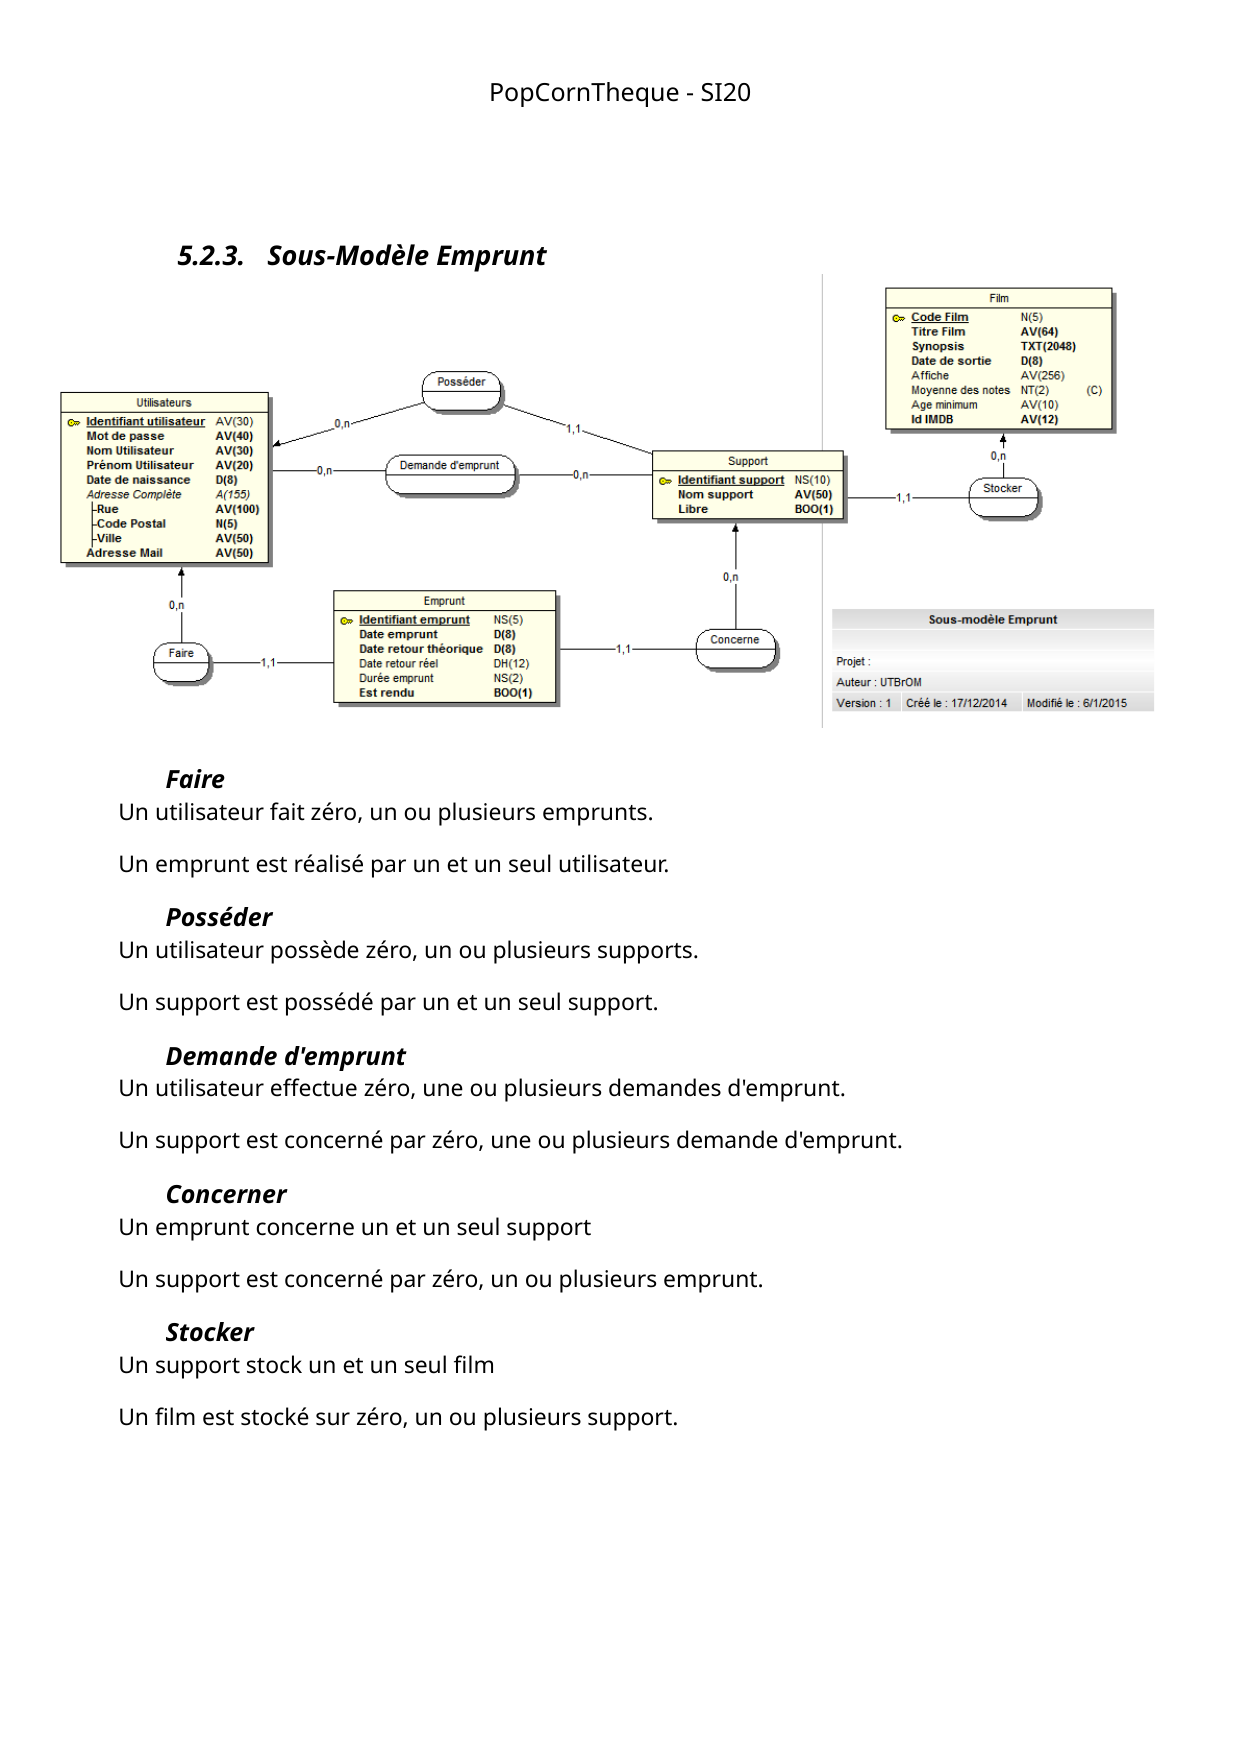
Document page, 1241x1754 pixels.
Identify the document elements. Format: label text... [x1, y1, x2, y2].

text Un emprunt est réalisé par un et un seul utilisateur. [118, 848, 1122, 879]
text Un utilisateur fait zéro, un ou plusieurs emprunts. [118, 796, 1122, 827]
subtitle Sous-Modèle Emprunt [177, 237, 1122, 274]
text Un support est concerné par zéro, un ou plusieurs emprunt. [118, 1263, 1122, 1294]
text Demande d'emprunt [118, 1038, 1122, 1072]
text Posséder [118, 900, 1122, 934]
picture [49, 274, 1176, 728]
text Un film est stocké sur zéro, un ou plusieurs support. [118, 1401, 1122, 1432]
text Un support stock un et un seul film [118, 1349, 1122, 1380]
text Un support est concerné par zéro, une ou plusieurs demande d'emprunt. [118, 1124, 1122, 1156]
text Un support est possédé par un et un seul support. [118, 986, 1122, 1017]
text Un utilisateur effectue zéro, une ou plusieurs demandes d'emprunt. [118, 1072, 1122, 1103]
text Concerner [118, 1176, 1122, 1211]
text Un utilisateur possède zéro, un ou plusieurs supports. [118, 934, 1122, 965]
text Stocker [118, 1315, 1122, 1349]
text Un emprunt concerne un et un seul support [118, 1211, 1122, 1242]
text Faire [118, 762, 1122, 796]
